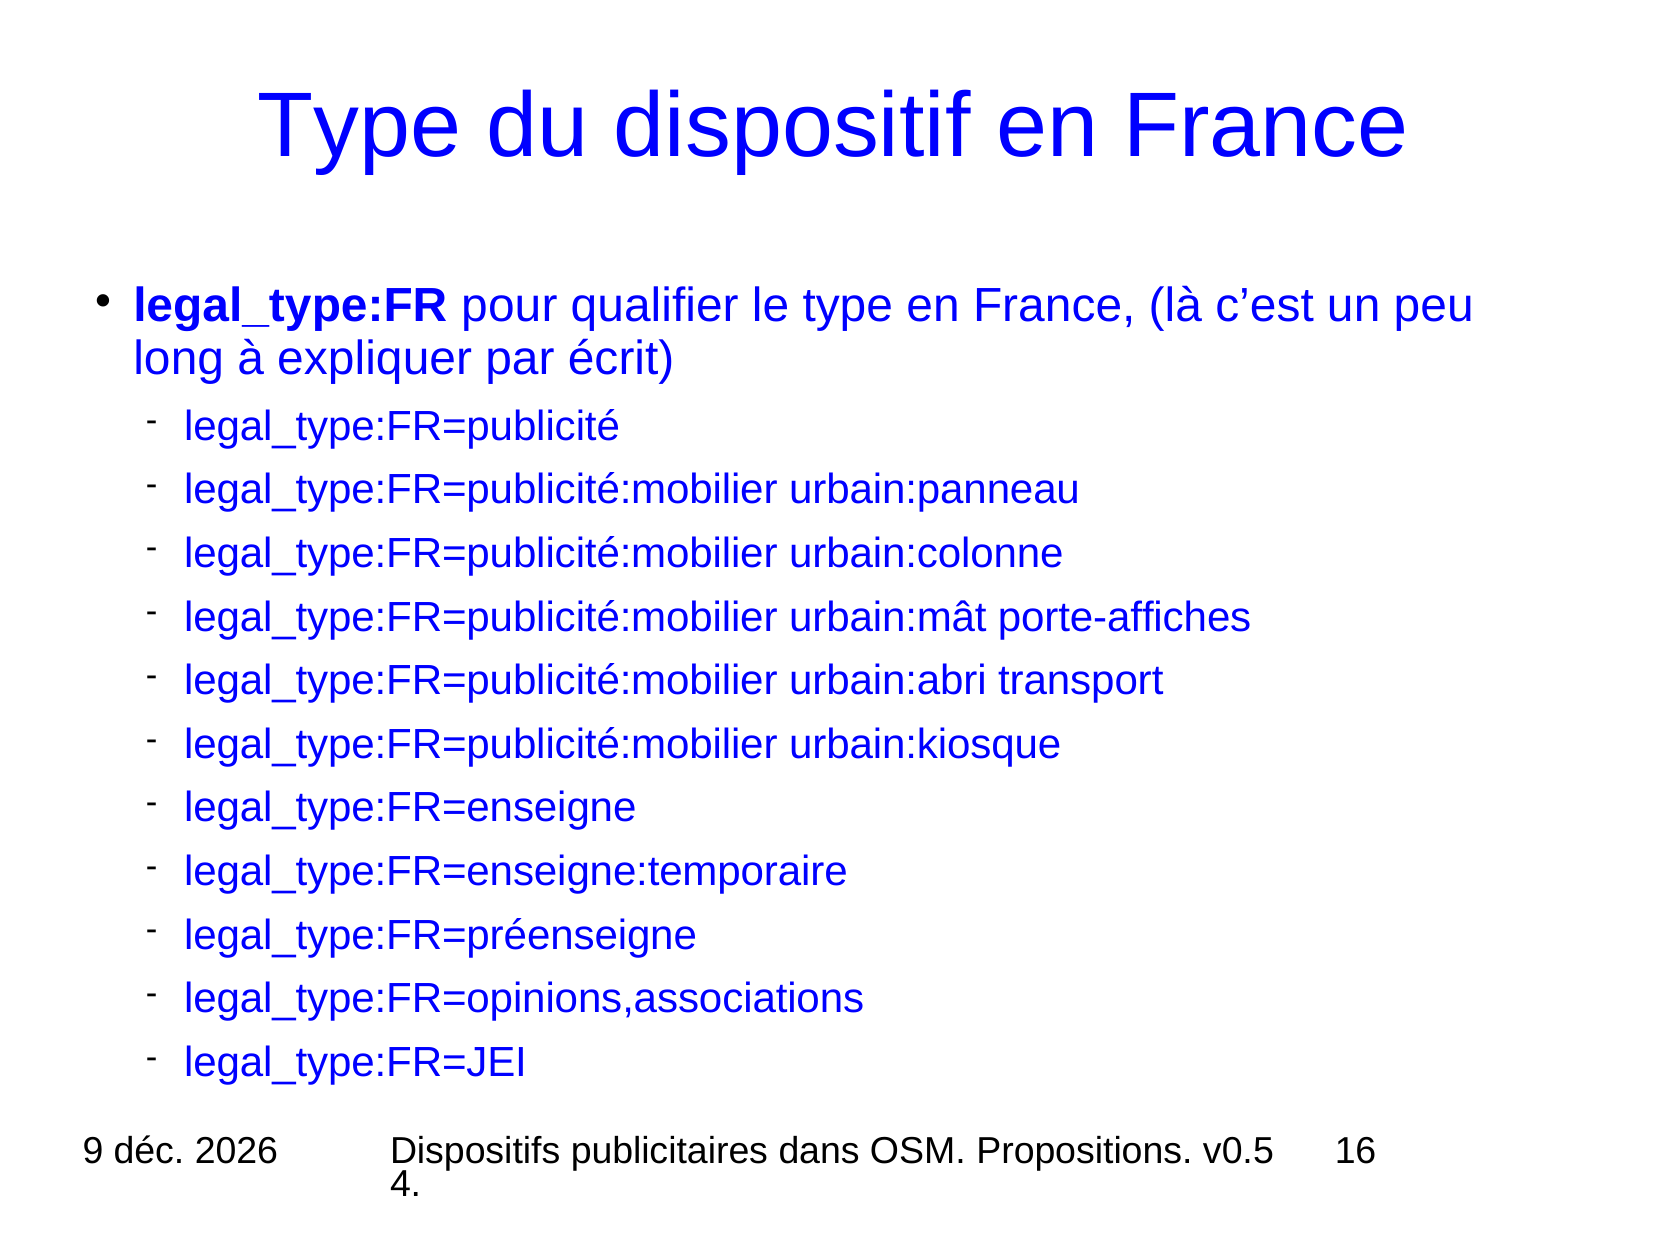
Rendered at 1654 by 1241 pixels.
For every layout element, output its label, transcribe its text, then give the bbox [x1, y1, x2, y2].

title Type du dispositif en France [90, 19, 1579, 225]
list legal_type:FR pour qualifier le type en France, (là c’est un peu long à expliquer par écrit) legal_type:FR=publicité legal_type:FR=publicité:mobilier urbain:panneau legal_type:FR=publicité:mobilier urbain:colonne legal_type:FR=publicité:mobilier urbain:mât porte-affiches legal_type:FR=publicité:mobilier urbain:abri transport legal_type:FR=publicité:mobilier urbain:kiosque legal_type:FR=enseigne legal_type:FR=enseigne:temporaire legal_type:FR=préenseigne legal_type:FR=opinions,associations legal_type:FR=JEI [82, 195, 1571, 1096]
